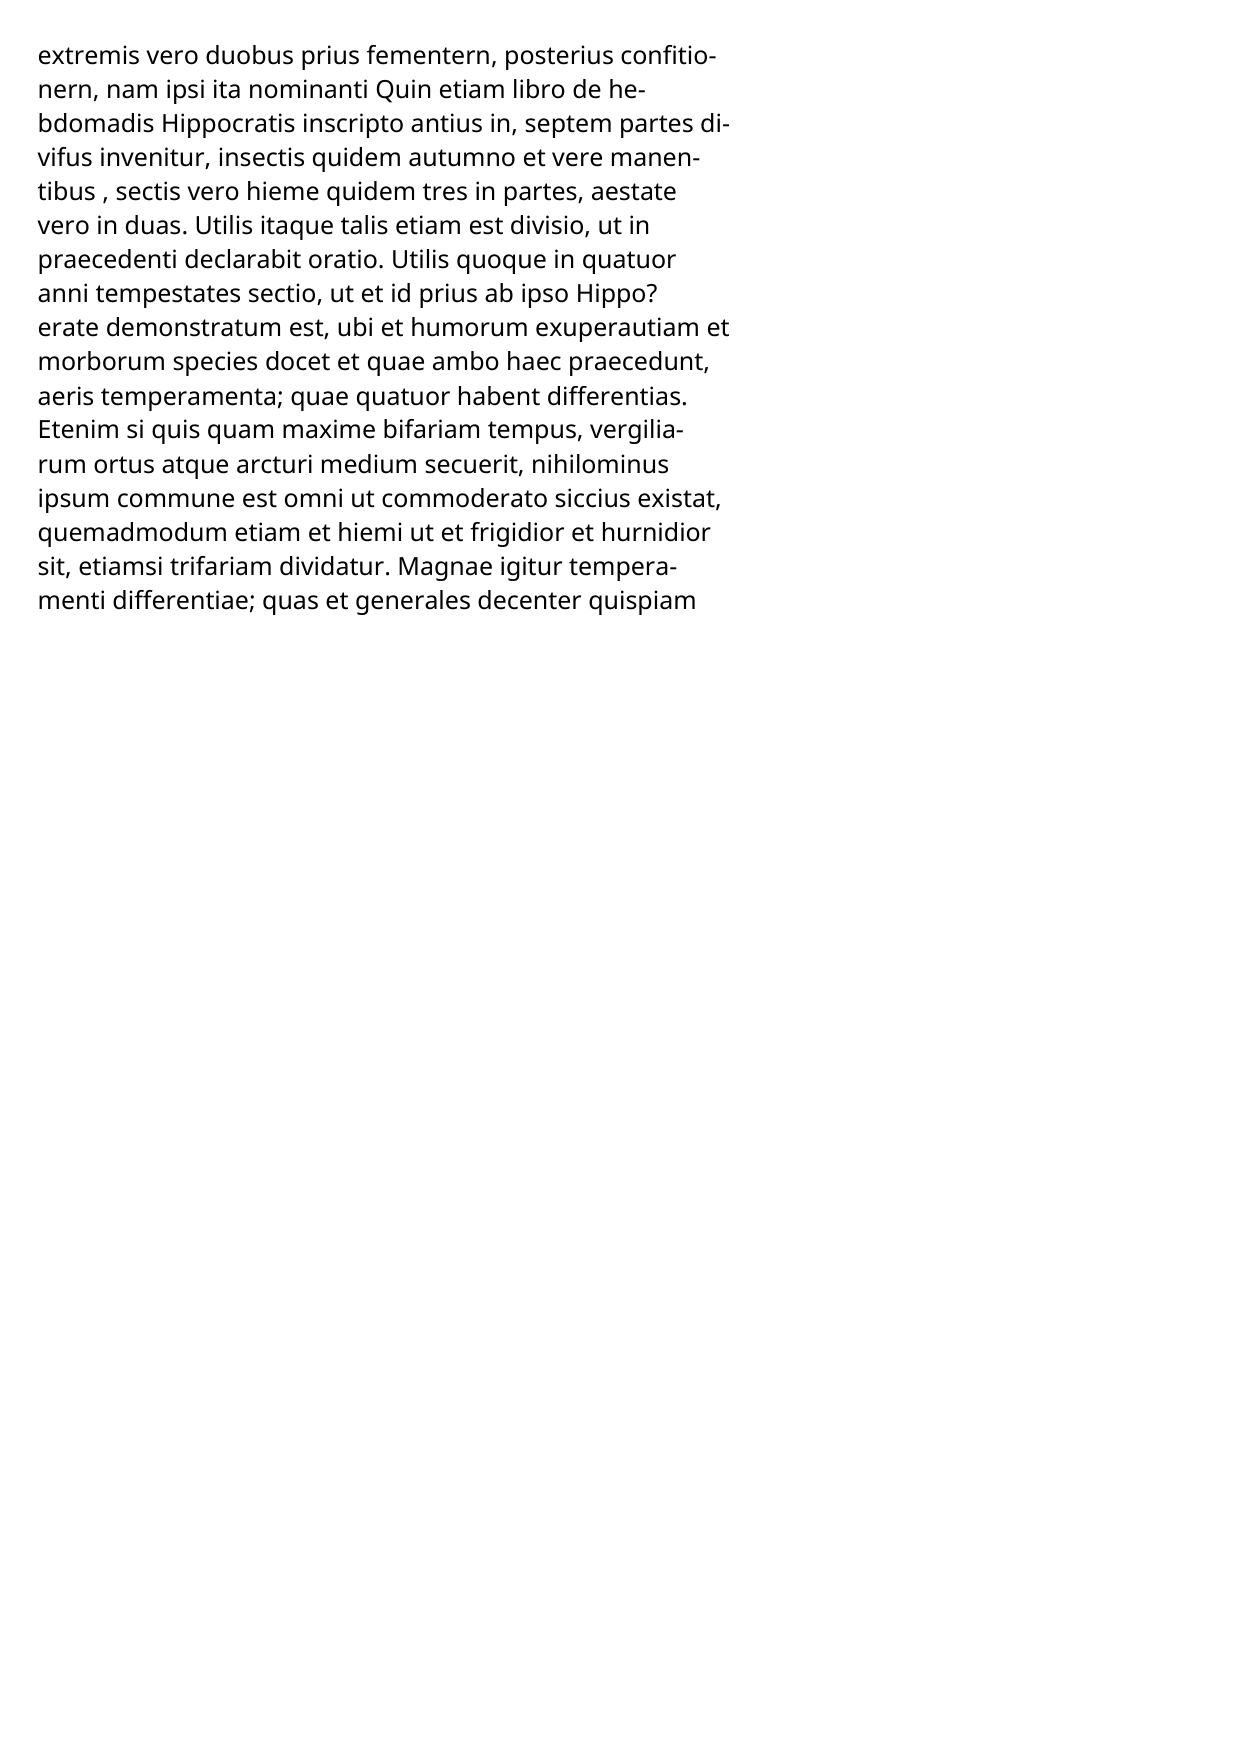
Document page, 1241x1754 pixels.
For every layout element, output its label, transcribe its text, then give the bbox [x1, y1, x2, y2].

text extremis vero duobus prius fementern, posterius confitio- nern, nam ipsi ita nominanti Quin etiam libro de he- bdomadis Hippocratis inscripto antius in, septem partes di- vifus invenitur, insectis quidem autumno et vere manen- tibus , sectis vero hieme quidem tres in partes, aestate vero in duas. Utilis itaque talis etiam est divisio, ut in praecedenti declarabit oratio. Utilis quoque in quatuor anni tempestates sectio, ut et id prius ab ipso Hippo? erate demonstratum est, ubi et humorum exuperautiam et morborum species docet et quae ambo haec praecedunt, aeris temperamenta; quae quatuor habent differentias. Etenim si quis quam maxime bifariam tempus, vergilia- rum ortus atque arcturi medium secuerit, nihilominus ipsum commune est omni ut commoderato siccius existat, quemadmodum etiam et hiemi ut et frigidior et hurnidior sit, etiamsi trifariam dividatur. Magnae igitur tempera- menti differentiae; quas et generales decenter quispiam [37, 37, 1203, 617]
